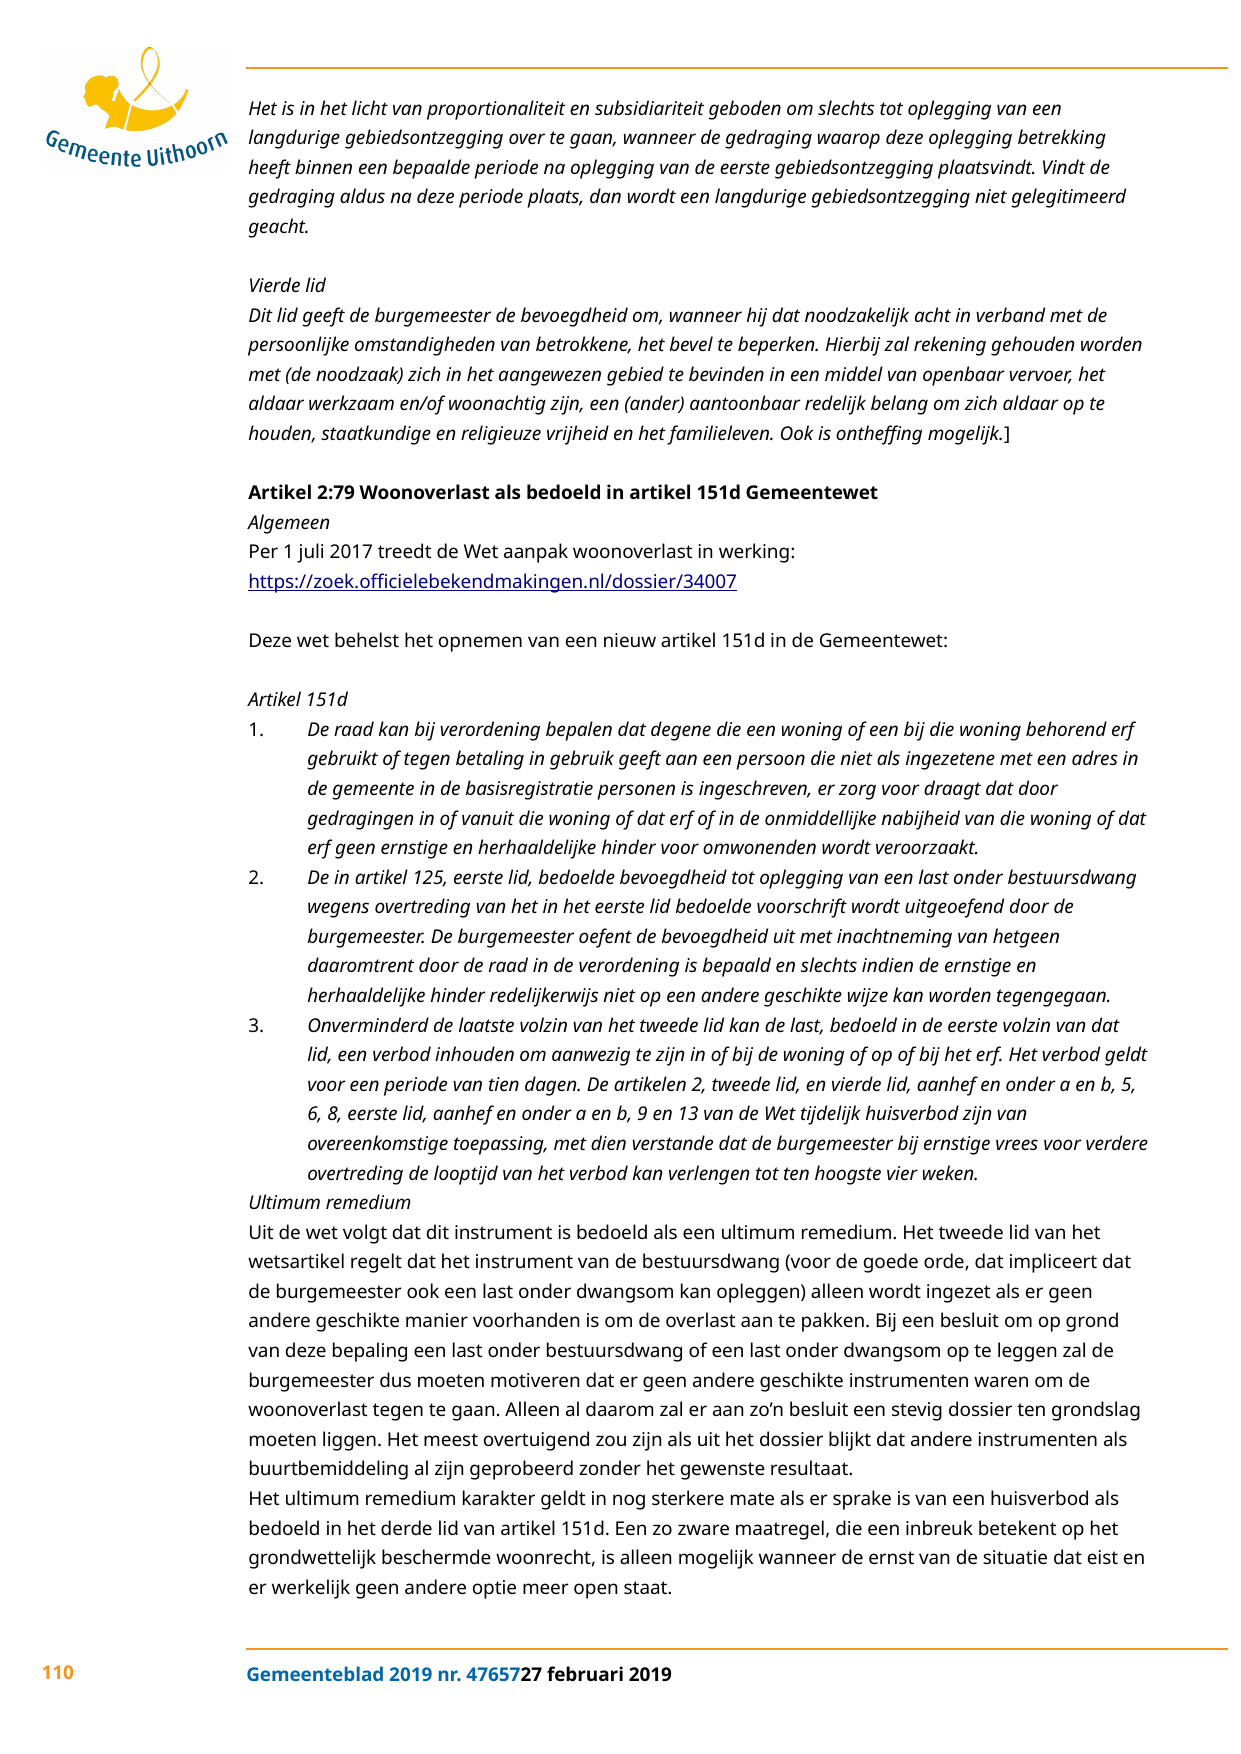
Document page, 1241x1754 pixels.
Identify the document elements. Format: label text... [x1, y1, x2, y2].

list Onverminderd de laatste volzin van het tweede lid kan de last, bedoeld in de eerste volzin van dat lid, een verbod inhouden om aanwezig te zijn in of bij de woning of op of bij het erf. Het verbod geldt voor een periode van tien dagen. De artikelen 2, tweede lid, en vierde lid, aanhef en onder a en b, 5, 6, 8, eerste lid, aanhef en onder a en b, 9 en 13 van de Wet tijdelijk huisverbod zijn van overeenkomstige toepassing, met dien verstande dat de burgemeester bij ernstige vrees voor verdere overtreding de looptijd van het verbod kan verlengen tot ten hoogste vier weken. [248, 1012, 1152, 1186]
picture [41, 47, 231, 172]
text Algemeen [248, 509, 1152, 535]
list De raad kan bij verordening bepalen dat degene die een woning of een bij die woning behorend erf gebruikt of tegen betaling in gebruik geeft aan een persoon die niet als ingezetene met een adres in de gemeente in de basisregistratie personen is ingeschreven, er zorg voor draagt dat door gedragingen in of vanuit die woning of dat erf of in de onmiddellijke nabijheid van die woning of dat erf geen ernstige en herhaaldelijke hinder voor omwonenden wordt veroorzaakt. [248, 716, 1152, 860]
text Artikel 2:79 Woonoverlast als bedoeld in artikel 151d Gemeentewet [248, 479, 1152, 505]
list De in artikel 125, eerste lid, bedoelde bevoegdheid tot oplegging van een last onder bestuursdwang wegens overtreding van het in het eerste lid bedoelde voorschrift wordt uitgeoefend door de burgemeester. De burgemeester oefent de bevoegdheid uit met inachtneming van hetgeen daaromtrent door de raad in de verordening is bepaald en slechts indien de ernstige en herhaaldelijke hinder redelijkerwijs niet op een andere geschikte wijze kan worden tegengegaan. [248, 864, 1152, 1008]
text Dit lid geeft de burgemeester de bevoegdheid om, wanneer hij dat noodzakelijk acht in verband met de persoonlijke omstandigheden van betrokkene, het bevel te beperken. Hierbij zal rekening gehouden worden met (de noodzaak) zich in het aangewezen gebied te bevinden in een middel van openbaar vervoer, het aldaar werkzaam en/of woonachtig zijn, een (ander) aantoonbaar redelijk belang om zich aldaar op te houden, staatkundige en religieuze vrijheid en het familieleven. Ook is ontheffing mogelijk.] [248, 302, 1152, 446]
text Vierde lid [248, 272, 1152, 298]
text Uit de wet volgt dat dit instrument is bedoeld als een ultimum remedium. Het tweede lid van het wetsartikel regelt dat het instrument van de bestuursdwang (voor de goede orde, dat impliceert dat de burgemeester ook een last onder dwangsom kan opleggen) alleen wordt ingezet als er geen andere geschikte manier voorhanden is om de overlast aan te pakken. Bij een besluit om op grond van deze bepaling een last onder bestuursdwang of een last onder dwangsom op te leggen zal de burgemeester dus moeten motiveren dat er geen andere geschikte instrumenten waren om de woonoverlast tegen te gaan. Alleen al daarom zal er aan zo’n besluit een stevig dossier ten grondslag moeten liggen. Het meest overtuigend zou zijn als uit het dossier blijkt dat andere instrumenten als buurtbemiddeling al zijn geprobeerd zonder het gewenste resultaat. [248, 1219, 1152, 1481]
text Het ultimum remedium karakter geldt in nog sterkere mate als er sprake is van een huisverbod als bedoeld in het derde lid van artikel 151d. Een zo zware maatregel, die een inbreuk betekent op het grondwettelijk beschermde woonrecht, is alleen mogelijk wanneer de ernst van de situatie dat eist en er werkelijk geen andere optie meer open staat. [248, 1485, 1152, 1600]
text Deze wet behelst het opnemen van een nieuw artikel 151d in de Gemeentewet: [248, 627, 1152, 653]
text Ultimum remedium [248, 1189, 1152, 1215]
text Per 1 juli 2017 treedt de Wet aanpak woonoverlast in werking: https://zoek.officielebekendmakingen.nl/dossier/34007 [248, 538, 1152, 594]
text Artikel 151d [248, 686, 1152, 712]
text Het is in het licht van proportionaliteit en subsidiariteit geboden om slechts tot oplegging van een langdurige gebiedsontzegging over te gaan, wanneer de gedraging waarop deze oplegging betrekking heeft binnen een bepaalde periode na oplegging van de eerste gebiedsontzegging plaatsvindt. Vindt de gedraging aldus na deze periode plaats, dan wordt een langdurige gebiedsontzegging niet gelegitimeerd geacht. [248, 95, 1152, 239]
